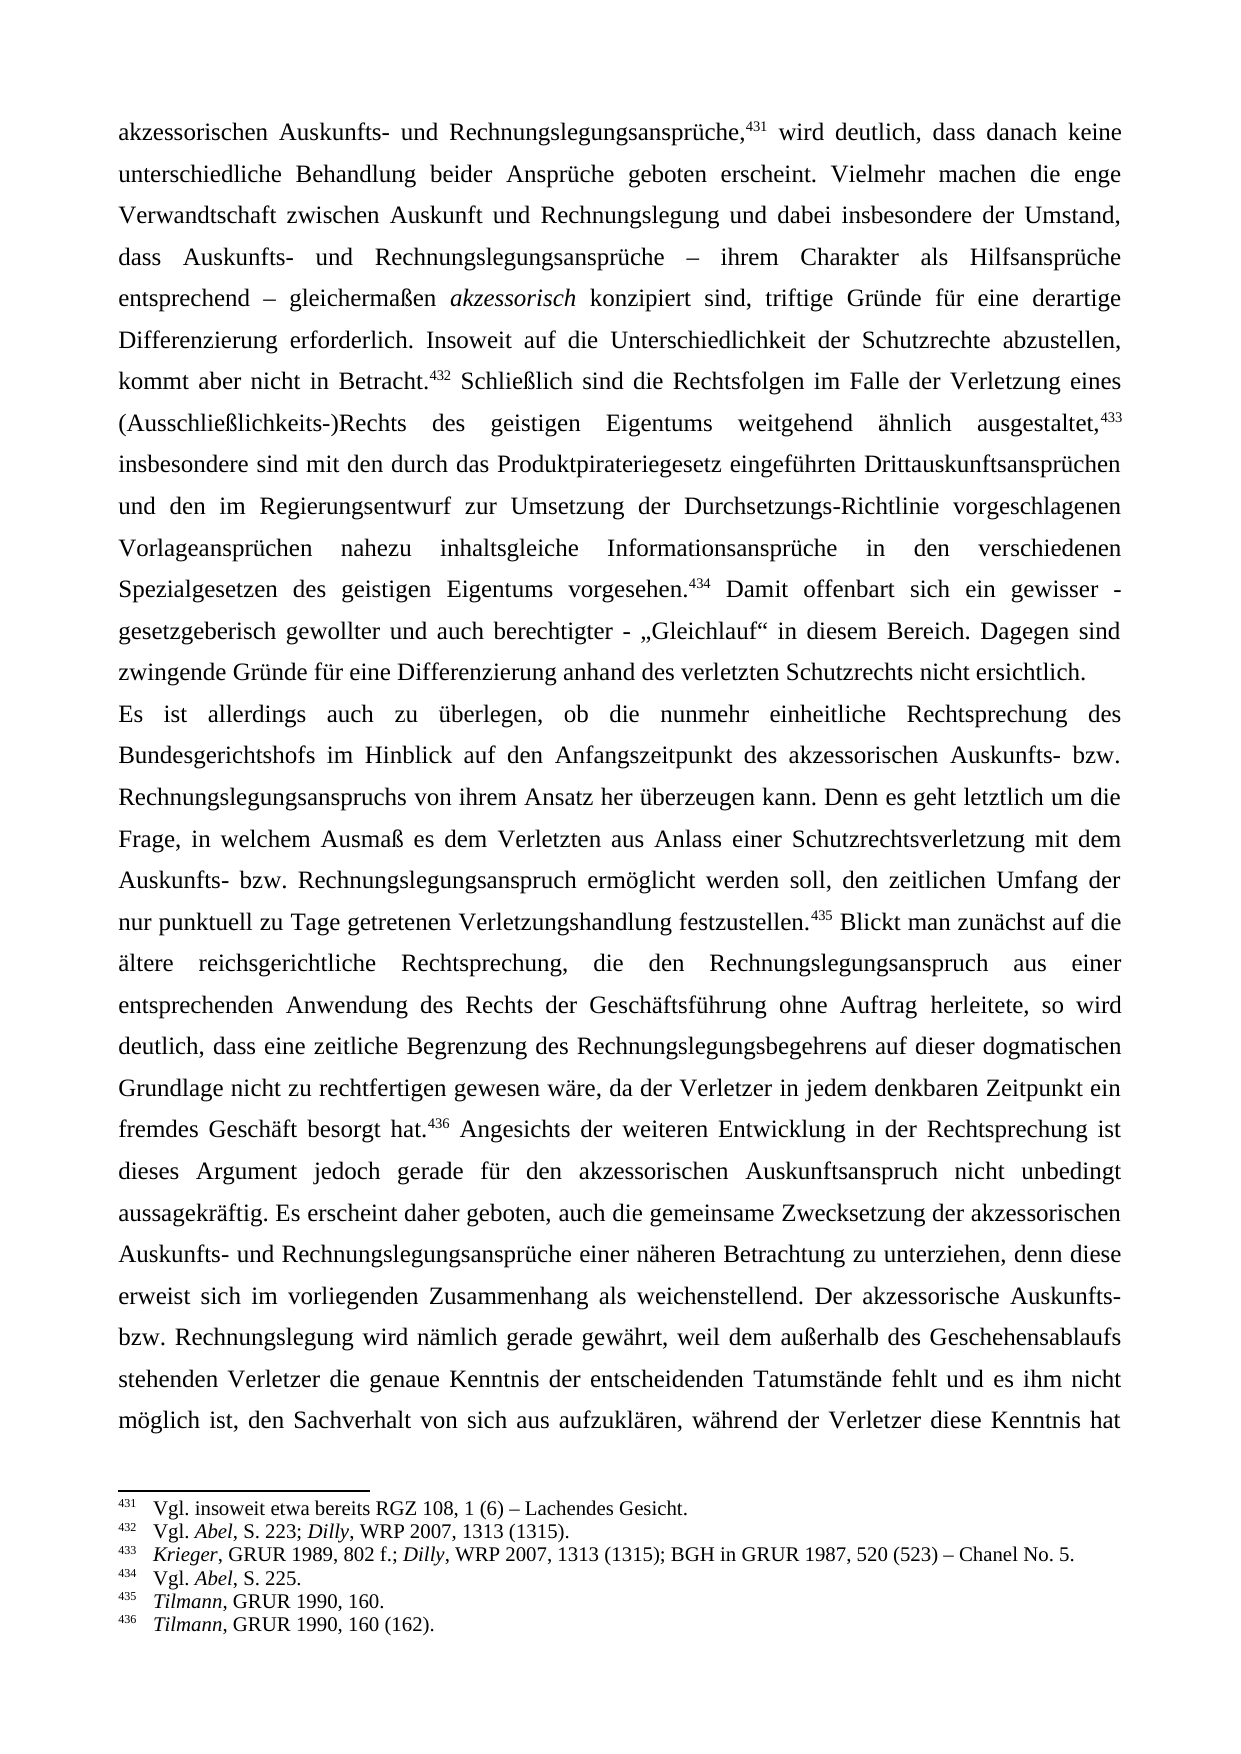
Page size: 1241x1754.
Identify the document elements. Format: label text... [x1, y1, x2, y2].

text Krieger, GRUR 1989, 802 f.; Dilly, WRP 2007, 1313 (1315); BGH in GRUR 1987, 520 (523) – Chanel No. 5. [118, 1543, 1122, 1566]
text Tilmann, GRUR 1990, 160 (162). [118, 1613, 1122, 1636]
text Vgl. insoweit etwa bereits RGZ 108, 1 (6) – Lachendes Gesicht. [118, 1497, 1122, 1520]
text akzessorischen Auskunfts- und Rechnungslegungsansprüche, wird deutlich, dass danach keine unterschiedliche Behandlung beider Ansprüche geboten erscheint. Vielmehr machen die enge Verwandtschaft zwischen Auskunft und Rechnungslegung und dabei insbesondere der Umstand, dass Auskunfts- und Rechnungslegungsansprüche – ihrem Charakter als Hilfsansprüche entsprechend – gleichermaßen akzessorisch konzipiert sind, triftige Gründe für eine derartige Differenzierung erforderlich. Insoweit auf die Unterschiedlichkeit der Schutzrechte abzustellen, kommt aber nicht in Betracht. Schließlich sind die Rechtsfolgen im Falle der Verletzung eines (Ausschließlichkeits-)Rechts des geistigen Eigentums weitgehend ähnlich ausgestaltet, insbesondere sind mit den durch das Produktpirateriegesetz eingeführten Drittauskunftsansprüchen und den im Regierungsentwurf zur Umsetzung der Durchsetzungs-Richtlinie vorgeschlagenen Vorlageansprüchen nahezu inhaltsgleiche Informationsansprüche in den verschiedenen Spezialgesetzen des geistigen Eigentums vorgesehen. Damit offenbart sich ein gewisser - gesetzgeberisch gewollter und auch berechtigter - „Gleichlauf“ in diesem Bereich. Dagegen sind zwingende Gründe für eine Differenzierung anhand des verletzten Schutzrechts nicht ersichtlich. [118, 118, 1122, 686]
text Vgl. Abel, S. 225. [118, 1566, 1122, 1589]
text Tilmann, GRUR 1990, 160. [118, 1589, 1122, 1613]
text Vgl. Abel, S. 223; Dilly, WRP 2007, 1313 (1315). [118, 1520, 1122, 1543]
text Es ist allerdings auch zu überlegen, ob die nunmehr einheitliche Rechtsprechung des Bundesgerichtshofs im Hinblick auf den Anfangszeitpunkt des akzessorischen Auskunfts- bzw. Rechnungslegungsanspruchs von ihrem Ansatz her überzeugen kann. Denn es geht letztlich um die Frage, in welchem Ausmaß es dem Verletzten aus Anlass einer Schutzrechtsverletzung mit dem Auskunfts- bzw. Rechnungslegungsanspruch ermöglicht werden soll, den zeitlichen Umfang der nur punktuell zu Tage getretenen Verletzungshandlung festzustellen. Blickt man zunächst auf die ältere reichsgerichtliche Rechtsprechung, die den Rechnungslegungsanspruch aus einer entsprechenden Anwendung des Rechts der Geschäftsführung ohne Auftrag herleitete, so wird deutlich, dass eine zeitliche Begrenzung des Rechnungslegungsbegehrens auf dieser dogmatischen Grundlage nicht zu rechtfertigen gewesen wäre, da der Verletzer in jedem denkbaren Zeitpunkt ein fremdes Geschäft besorgt hat. Angesichts der weiteren Entwicklung in der Rechtsprechung ist dieses Argument jedoch gerade für den akzessorischen Auskunftsanspruch nicht unbedingt aussagekräftig. Es erscheint daher geboten, auch die gemeinsame Zwecksetzung der akzessorischen Auskunfts- und Rechnungslegungsansprüche einer näheren Betrachtung zu unterziehen, denn diese erweist sich im vorliegenden Zusammenhang als weichenstellend. Der akzessorische Auskunfts- bzw. Rechnungslegung wird nämlich gerade gewährt, weil dem außerhalb des Geschehensablaufs stehenden Verletzer die genaue Kenntnis der entscheidenden Tatumstände fehlt und es ihm nicht möglich ist, den Sachverhalt von sich aus aufzuklären, während der Verletzer diese Kenntnis hat [118, 700, 1122, 1434]
